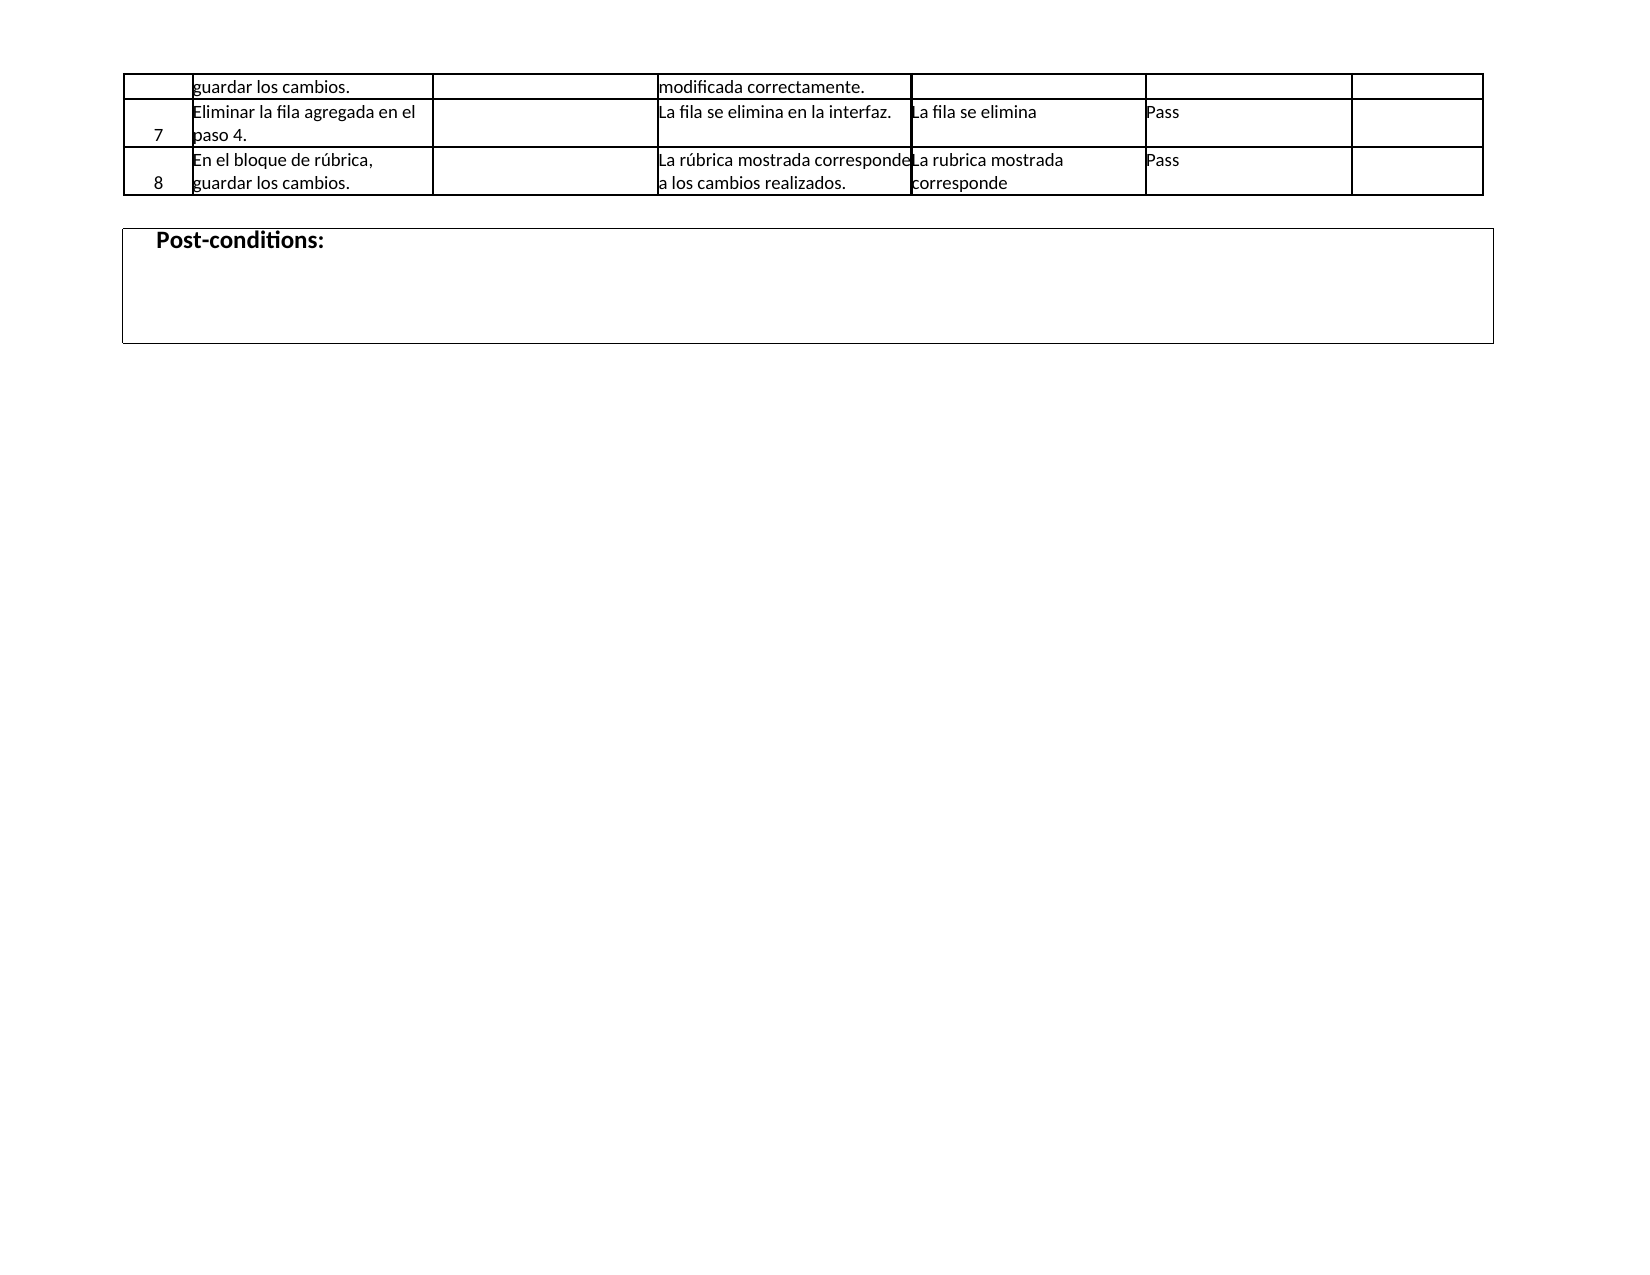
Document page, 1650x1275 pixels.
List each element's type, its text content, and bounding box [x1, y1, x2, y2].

table_cell 8 [125, 148, 192, 194]
table_cell La fila se elimina en la interfaz. [659, 100, 910, 146]
table_cell [1353, 100, 1482, 146]
table_cell Pass [1147, 148, 1351, 194]
table_cell La rúbrica mostrada corresponde a los cambios realizados. [659, 148, 910, 194]
table_cell [1147, 75, 1351, 98]
table_cell [434, 75, 657, 98]
table_cell 7 [125, 100, 192, 146]
table_cell [125, 75, 192, 98]
text [156, 224, 1494, 228]
table_cell [913, 75, 1145, 98]
table_cell En el bloque de rúbrica, guardar los cambios. [194, 148, 432, 194]
table_cell [434, 100, 657, 146]
table_cell [1353, 75, 1482, 98]
table_cell modificada correctamente. [659, 75, 910, 98]
table_cell La rubrica mostrada corresponde [913, 148, 1145, 194]
table_cell La fila se elimina [913, 100, 1145, 146]
table_cell [1353, 148, 1482, 194]
text Post-conditions: [156, 229, 1493, 254]
table_cell Eliminar la fila agregada en el paso 4. [194, 100, 432, 146]
table_cell Pass [1147, 100, 1351, 146]
table_cell guardar los cambios. [194, 75, 432, 98]
table_cell [434, 148, 657, 194]
